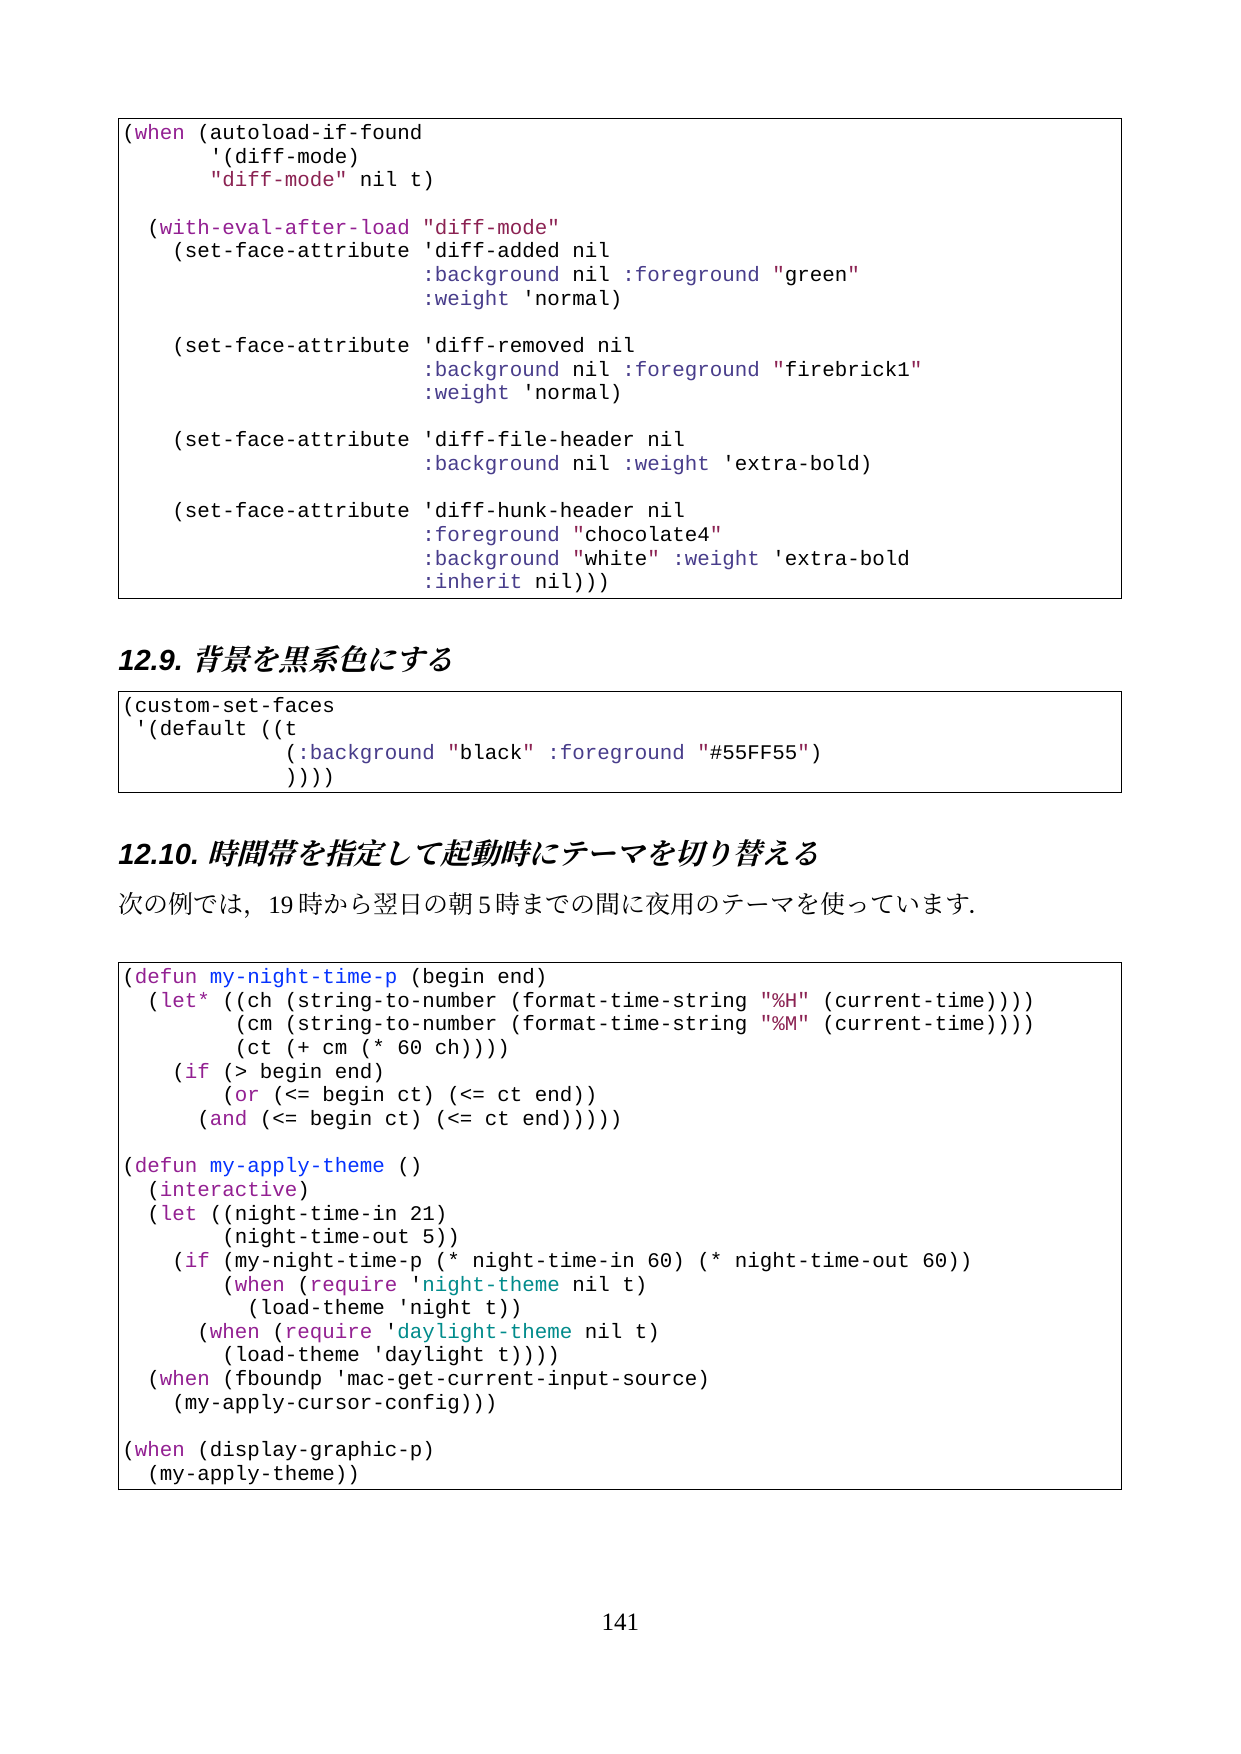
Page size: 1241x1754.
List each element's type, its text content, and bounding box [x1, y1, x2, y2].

text (when (require 'daylight-theme nil t) [119, 1317, 1121, 1341]
text (my-apply-theme)) [119, 1459, 1121, 1489]
text :foreground "chocolate4" [119, 520, 1121, 544]
text (when (autoload-if-found [119, 119, 1121, 142]
text :weight 'normal) [119, 284, 1121, 307]
text :background nil :foreground "firebrick1" [119, 354, 1121, 378]
text '(diff-mode) [119, 142, 1121, 165]
text (with-eval-after-load "diff-mode" [119, 213, 1121, 236]
text :weight 'normal) [119, 378, 1121, 402]
text (set-face-attribute 'diff-added nil [119, 236, 1121, 260]
text )))) [119, 762, 1121, 792]
subtitle 時間帯を指定して起動時にテーマを切り替える [118, 831, 1122, 872]
text (when (fboundp 'mac-get-current-input-source) [119, 1364, 1121, 1388]
text (ct (+ cm (* 60 ch)))) [119, 1033, 1121, 1057]
text (if (my-night-time-p (* night-time-in 60) (* night-time-out 60)) [119, 1246, 1121, 1269]
text (let* ((ch (string-to-number (format-time-string "%H" (current-time)))) [119, 986, 1121, 1009]
text (defun my-night-time-p (begin end) [119, 963, 1121, 986]
text :background "white" :weight 'extra-bold [119, 544, 1121, 567]
text (load-theme 'daylight t)))) [119, 1341, 1121, 1364]
text :background nil :weight 'extra-bold) [119, 449, 1121, 473]
text '(default ((t [119, 714, 1121, 738]
text (:background "black" :foreground "#55FF55") [119, 738, 1121, 762]
text (cm (string-to-number (format-time-string "%M" (current-time)))) [119, 1009, 1121, 1033]
text (when (require 'night-theme nil t) [119, 1269, 1121, 1293]
subtitle 背景を黒系色にする [118, 636, 1122, 678]
text (defun my-apply-theme () [119, 1151, 1121, 1175]
text (or (<= begin ct) (<= ct end)) [119, 1080, 1121, 1104]
text (set-face-attribute 'diff-hunk-header nil [119, 496, 1121, 520]
text "diff-mode" nil t) [119, 165, 1121, 189]
text :inherit nil))) [119, 567, 1121, 598]
text :background nil :foreground "green" [119, 260, 1121, 284]
text (interactive) [119, 1175, 1121, 1199]
text (my-apply-cursor-config))) [119, 1388, 1121, 1411]
text (load-theme 'night t)) [119, 1293, 1121, 1317]
text (custom-set-faces [119, 692, 1121, 714]
text (and (<= begin ct) (<= ct end))))) [119, 1104, 1121, 1128]
text (set-face-attribute 'diff-removed nil [119, 331, 1121, 354]
text (set-face-attribute 'diff-file-header nil [119, 426, 1121, 449]
text 次の例では，19時から翌日の朝5時までの間に夜用のテーマを使っています． [118, 885, 1122, 950]
text (if (> begin end) [119, 1057, 1121, 1080]
text (when (display-graphic-p) [119, 1435, 1121, 1459]
text (let ((night-time-in 21) [119, 1199, 1121, 1222]
text (night-time-out 5)) [119, 1222, 1121, 1246]
